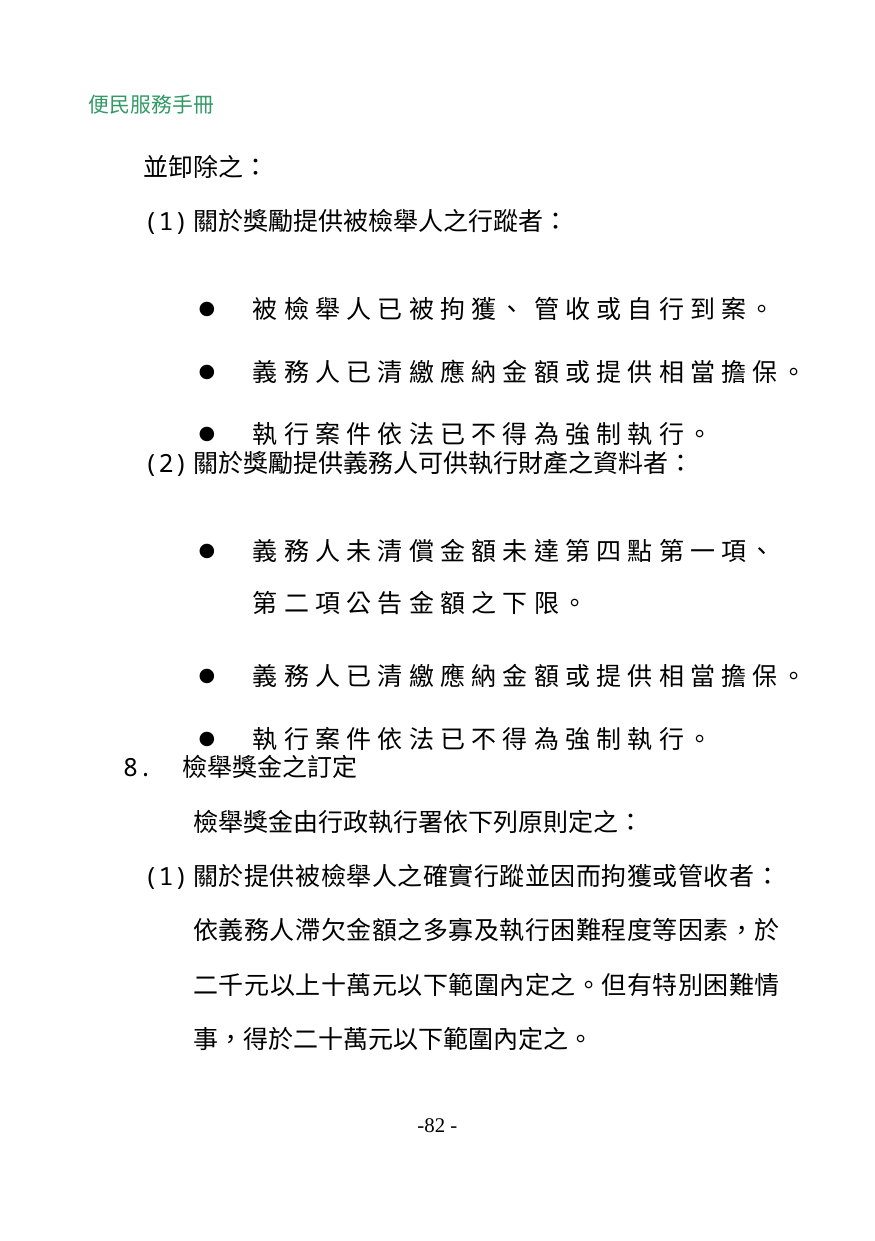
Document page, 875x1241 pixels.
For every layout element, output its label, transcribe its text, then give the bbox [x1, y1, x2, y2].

list 執行案件依法已不得為強制執行。 [193, 685, 781, 748]
list 執行案件依法已不得為強制執行。 [193, 381, 781, 443]
list 檢舉獎金之訂定 [123, 748, 781, 784]
list 關於提供被檢舉人之確實行蹤並因而拘獲或管收者：依義務人滯欠金額之多寡及執行困難程度等因素，於二千元以上十萬元以下範圍內定之。但有特別困難情事，得於二十萬元以下範圍內定之。 [143, 856, 781, 1056]
text 檢舉獎金由行政執行署依下列原則定之： [143, 802, 781, 838]
list 關於獎勵提供被檢舉人之行蹤者： [143, 201, 781, 238]
list 關於獎勵提供義務人可供執行財產之資料者： [143, 443, 781, 479]
list 義務人已清繳應納金額或提供相當擔保。 [193, 623, 781, 685]
list 義務人已清繳應納金額或提供相當擔保。 [193, 318, 781, 381]
list 義務人未清償金額未達第四點第一項、第二項公告金額之下限。 [193, 498, 781, 623]
text 並卸除之： [143, 147, 781, 183]
list 被檢舉人已被拘獲、管收或自行到案。 [193, 256, 781, 318]
